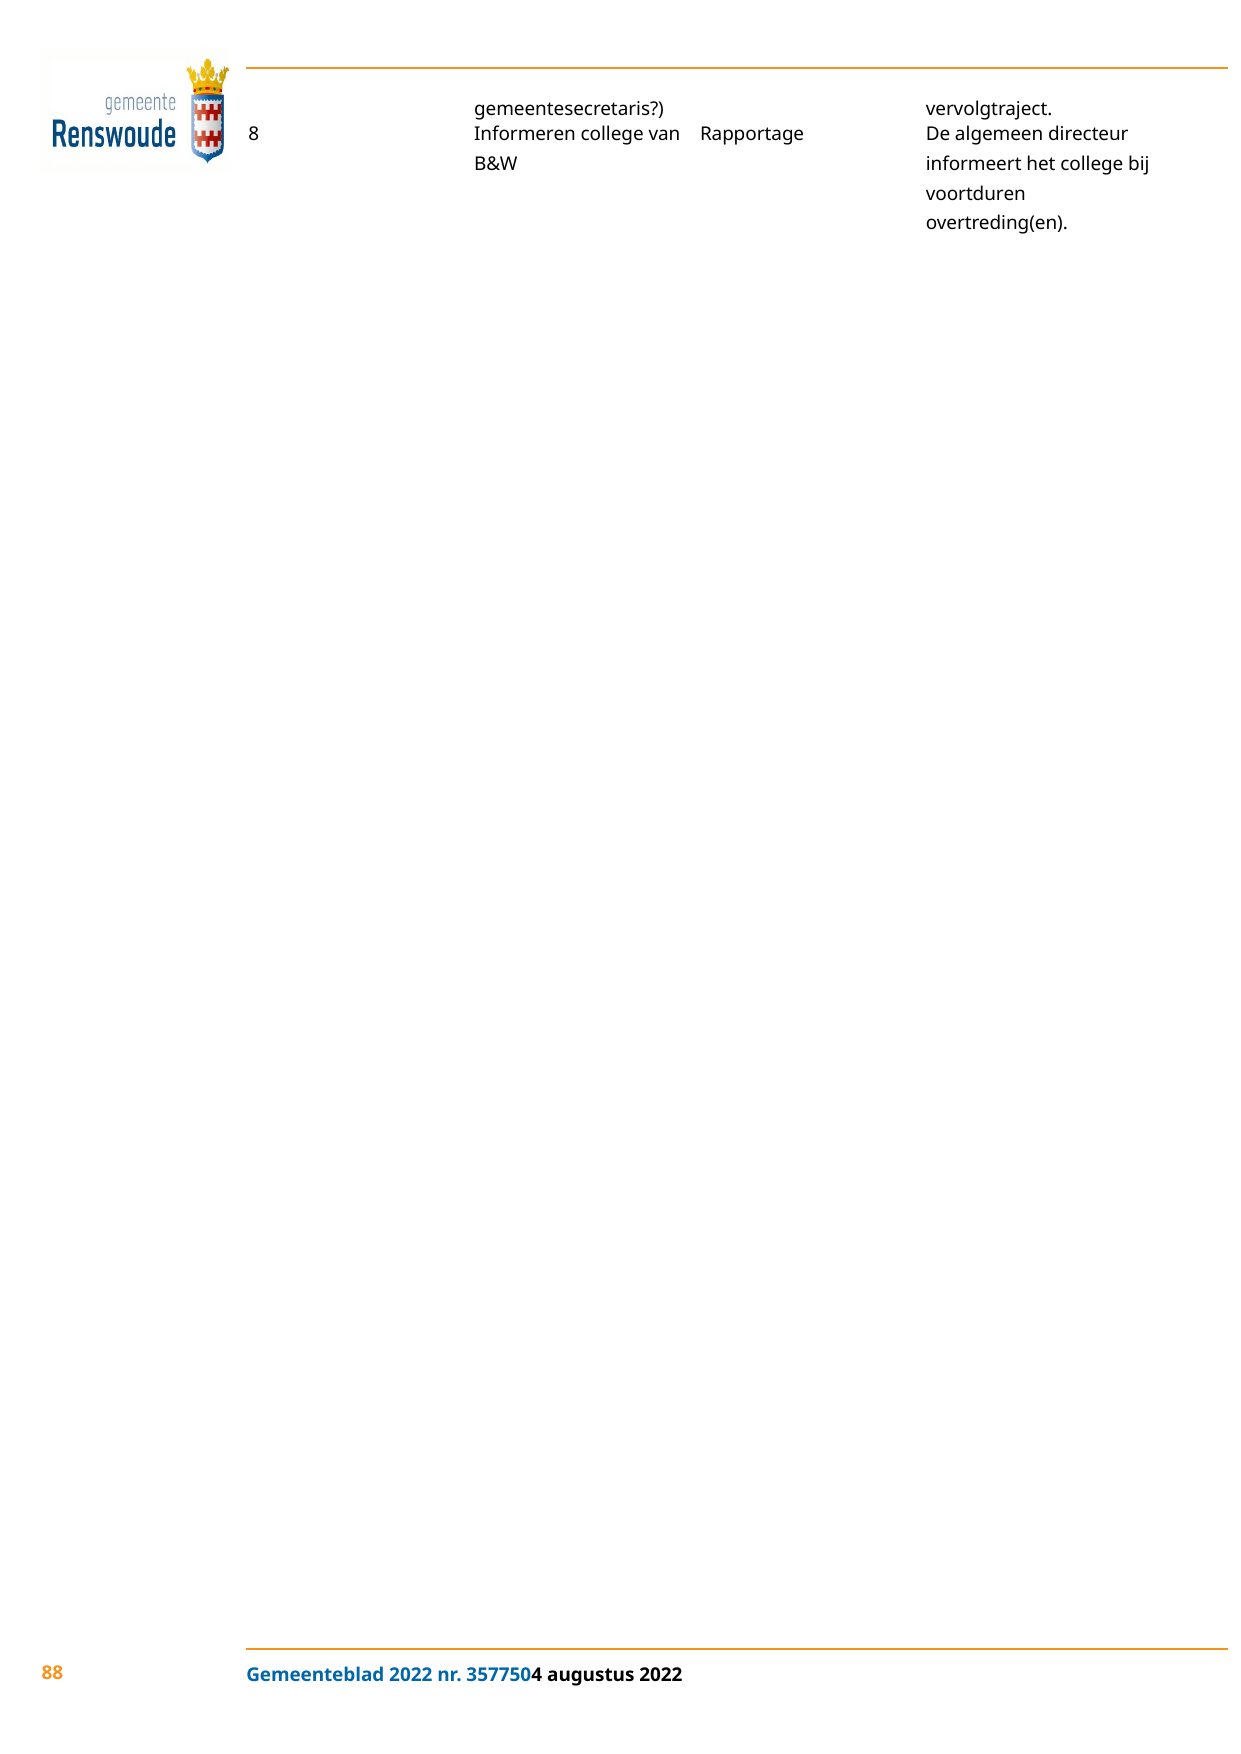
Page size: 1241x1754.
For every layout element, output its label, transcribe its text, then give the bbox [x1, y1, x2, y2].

table_cell Rapportage [700, 121, 926, 235]
picture [41, 47, 231, 172]
table_cell 8 [248, 121, 474, 235]
table_cell De algemeen directeur informeert het college bij voortduren overtreding(en). [926, 121, 1152, 235]
table_cell gemeentesecretaris?) [474, 95, 700, 121]
table_cell vervolgtraject. [926, 95, 1152, 121]
table_cell [248, 95, 474, 121]
table_cell [700, 95, 926, 121]
table_cell Informeren college van B&W [474, 121, 700, 235]
